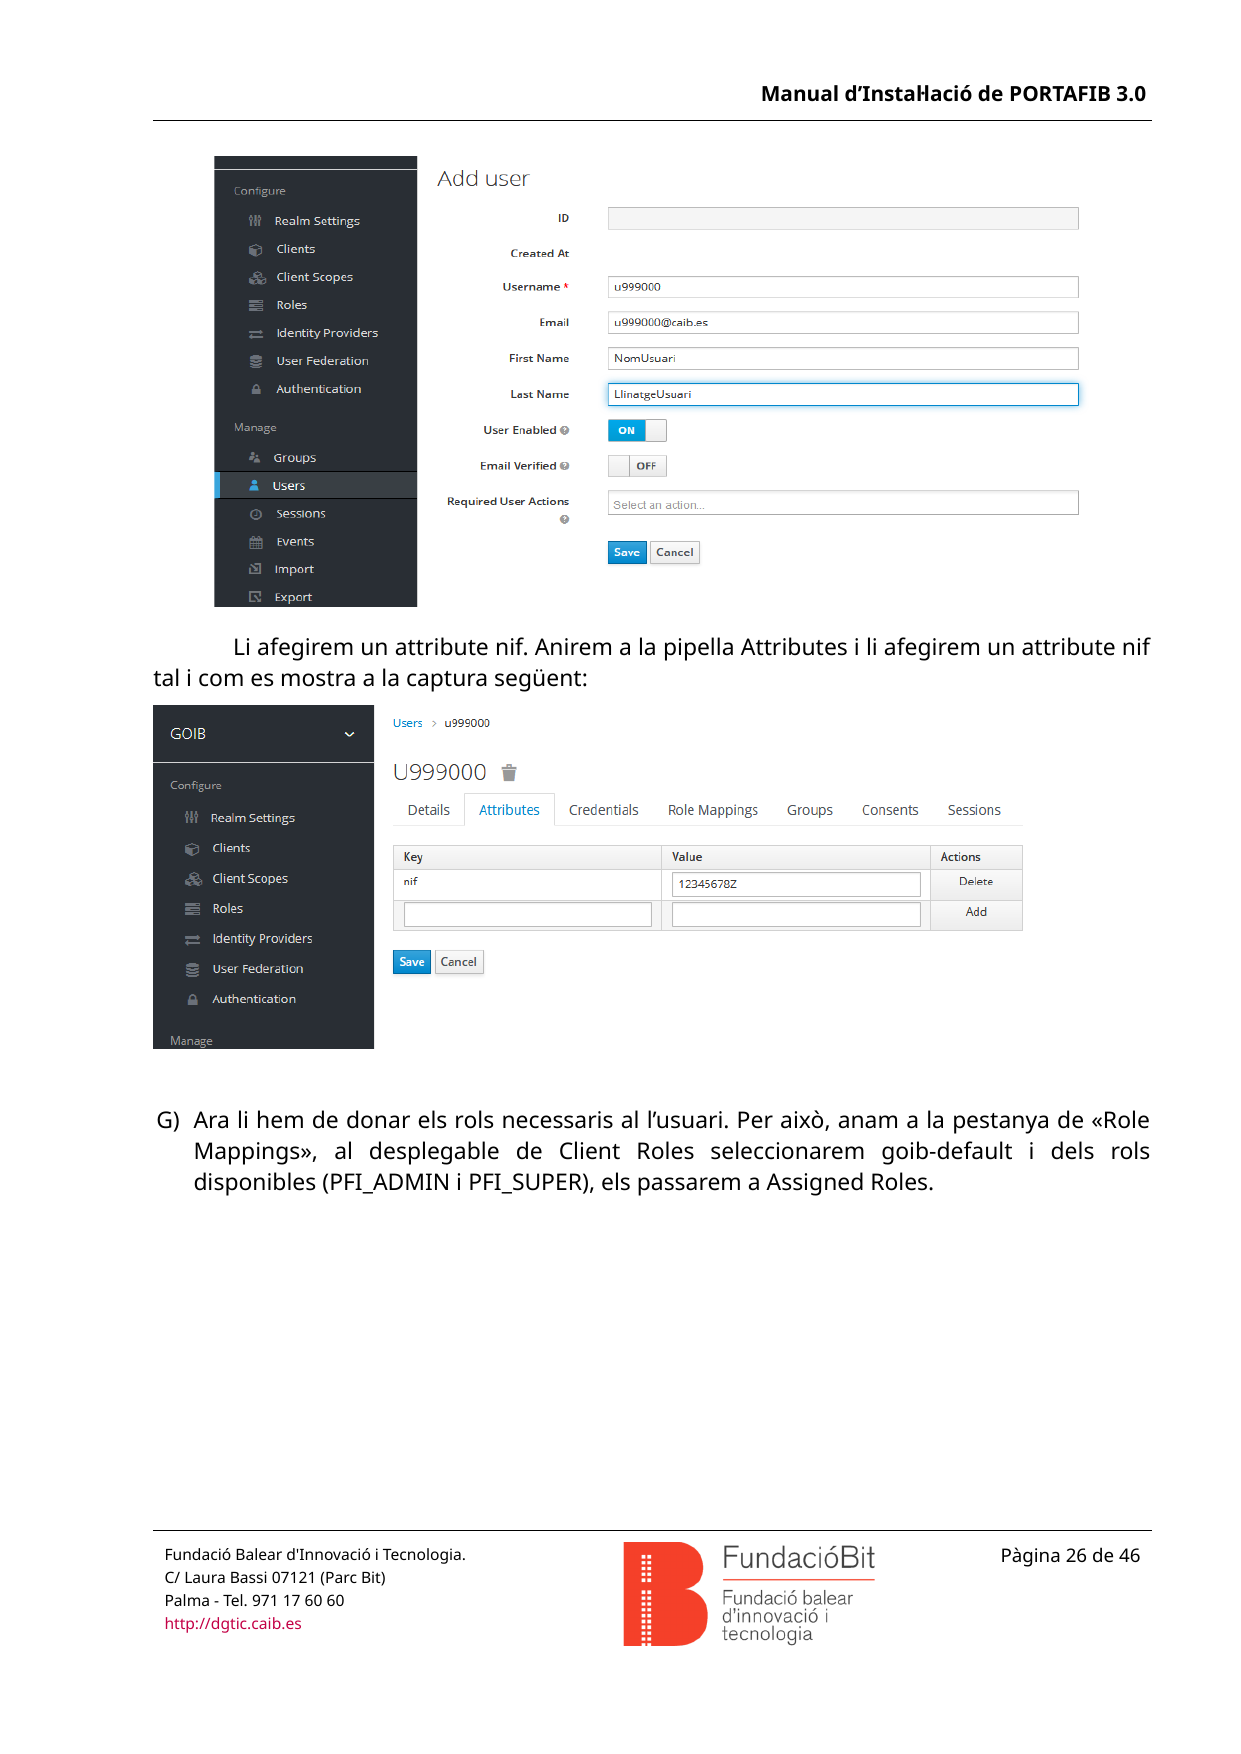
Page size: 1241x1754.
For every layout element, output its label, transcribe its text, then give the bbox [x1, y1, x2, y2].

picture [623, 1542, 875, 1646]
picture [153, 705, 1039, 1049]
list Ara li hem de donar els rols necessaris al l’usuari. Per això, anam a la pestanya de «Role Mappings», al desplegable de Client Roles seleccionarem goib-default i dels rols disponibles (PFI_ADMIN i PFI_SUPER), els passarem a Assigned Roles. [156, 1104, 1152, 1197]
picture [214, 156, 1091, 607]
list Li afegirem un attribute nif. Anirem a la pipella Attributes i li afegirem un attribute nif tal i com es mostra a la captura següent: [153, 631, 1152, 693]
